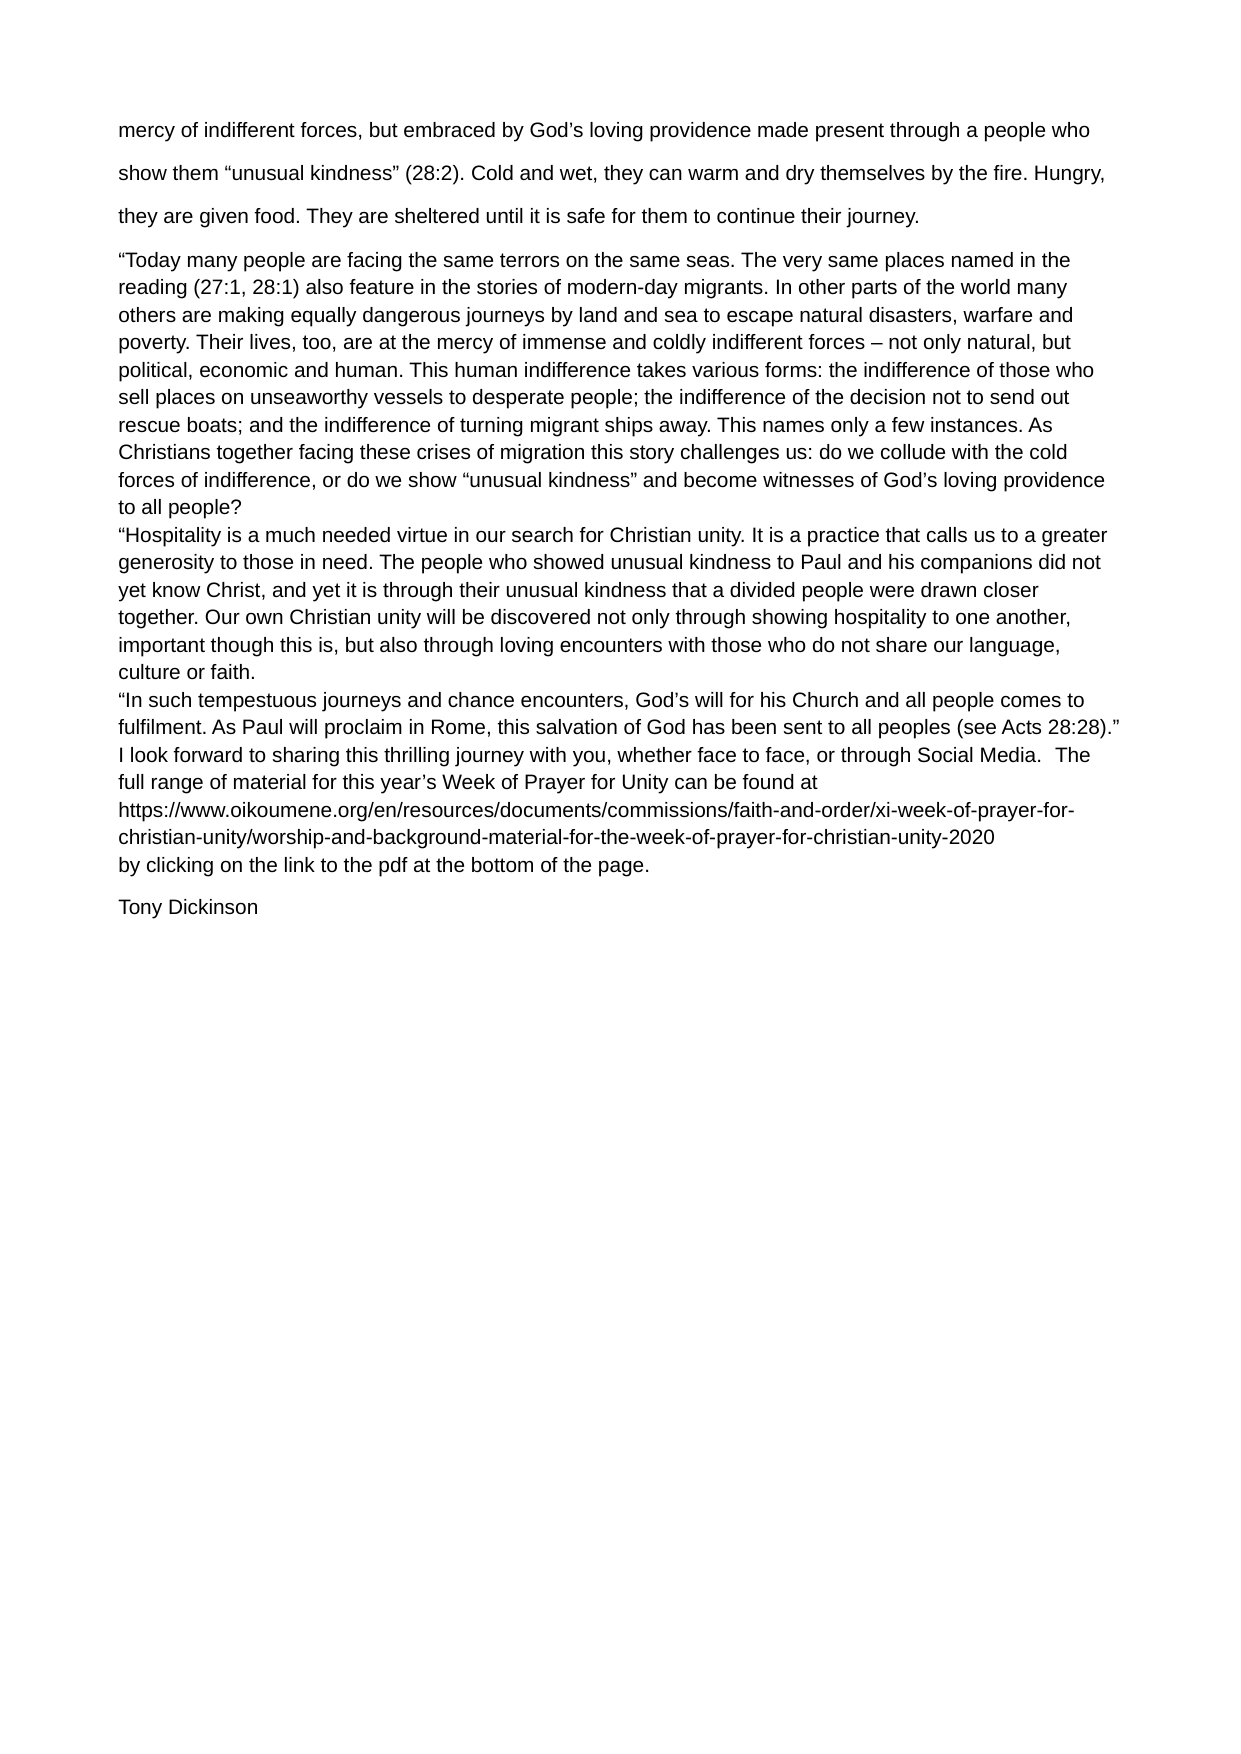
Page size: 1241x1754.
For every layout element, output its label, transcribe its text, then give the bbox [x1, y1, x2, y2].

text by clicking on the link to the pdf at the bottom of the page. [118, 852, 1122, 876]
text “In such tempestuous journeys and chance encounters, God’s will for his Church and all people comes to fulfilment. As Paul will proclaim in Rome, this salvation of God has been sent to all peoples (see Acts 28:28).” [118, 687, 1122, 739]
text “Hospitality is a much needed virtue in our search for Christian unity. It is a practice that calls us to a greater generosity to those in need. The people who showed unusual kindness to Paul and his companions did not yet know Christ, and yet it is through their unusual kindness that a divided people were drawn closer together. Our own Christian unity will be discovered not only through showing hospitality to one another, important though this is, but also through loving encounters with those who do not share our language, culture or faith. [118, 522, 1122, 684]
text Tony Dickinson [118, 894, 1122, 918]
text “Today many people are facing the same terrors on the same seas. The very same places named in the reading (27:1, 28:1) also feature in the stories of modern-day migrants. In other parts of the world many others are making equally dangerous journeys by land and sea to escape natural disasters, warfare and poverty. Their lives, too, are at the mercy of immense and coldly indifferent forces – not only natural, but political, economic and human. This human indifference takes various forms: the indifference of those who sell places on unseaworthy vessels to desperate people; the indifference of the decision not to send out rescue boats; and the indifference of turning migrant ships away. This names only a few instances. As Christians together facing these crises of migration this story challenges us: do we collude with the cold forces of indifference, or do we show “unusual kindness” and become witnesses of God’s loving providence to all people? [118, 247, 1122, 519]
text mercy of indifferent forces, but embraced by God’s loving providence made present through a people who show them “unusual kindness” (28:2). Cold and wet, they can warm and dry themselves by the fire. Hungry, they are given food. They are sheltered until it is safe for them to continue their journey. [118, 118, 1122, 228]
text I look forward to sharing this thrilling journey with you, whether face to face, or through Social Media. The full range of material for this year’s Week of Prayer for Unity can be found at https://www.oikoumene.org/en/resources/documents/commissions/faith-and-order/xi-week-of-prayer-for-christian-unity/worship-and-background-material-for-the-week-of-prayer-for-christian-unity-2020 [118, 742, 1122, 849]
